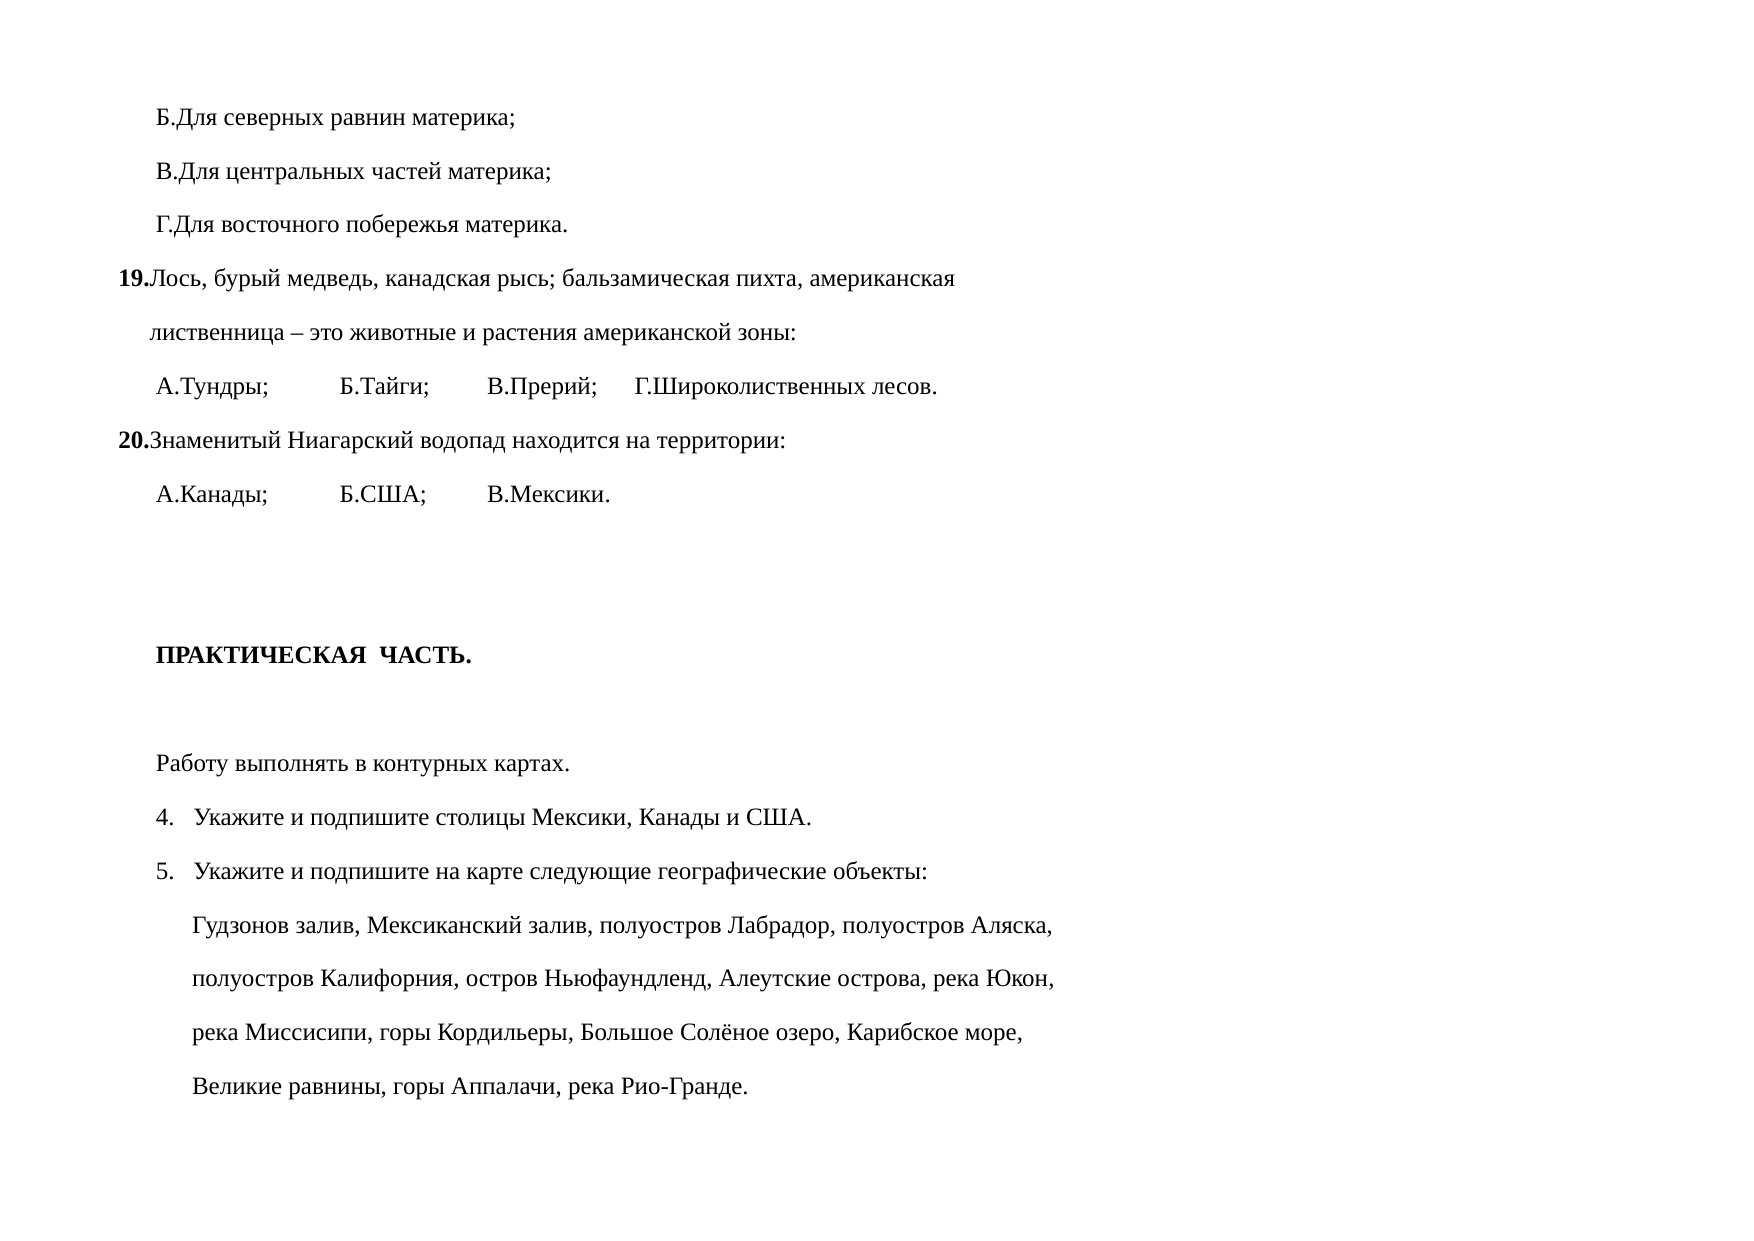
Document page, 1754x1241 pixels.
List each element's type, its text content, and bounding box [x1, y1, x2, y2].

text 19.Лось, бурый медведь, канадская рысь; бальзамическая пихта, американская [118, 263, 1695, 292]
text А.Тундры; Б.Тайги; В.Прерий; Г.Широколиственных лесов. [118, 371, 1695, 400]
text Г.Для восточного побережья материка. [118, 209, 1695, 238]
text Великие равнины, горы Аппалачи, река Рио-Гранде. [192, 1071, 1695, 1100]
text Работу выполнять в контурных картах. [118, 748, 1695, 777]
text река Миссисипи, горы Кордильеры, Большое Солёное озеро, Карибское море, [192, 1017, 1695, 1046]
text полуостров Калифорния, остров Ньюфаундленд, Алеутские острова, река Юкон, [192, 963, 1695, 992]
text лиственница – это животные и растения американской зоны: [118, 317, 1695, 346]
text 20.Знаменитый Ниагарский водопад находится на территории: [118, 425, 1695, 454]
text Б.Для северных равнин материка; [118, 102, 1695, 131]
list Укажите и подпишите на карте следующие географические объекты: [156, 856, 1695, 884]
text ПРАКТИЧЕСКАЯ ЧАСТЬ. [118, 640, 1695, 669]
text А.Канады; Б.США; В.Мексики. [118, 479, 1695, 508]
text Гудзонов залив, Мексиканский залив, полуостров Лабрадор, полуостров Аляска, [192, 910, 1695, 938]
text В.Для центральных частей материка; [118, 156, 1695, 184]
list Укажите и подпишите столицы Мексики, Канады и США. [156, 802, 1695, 831]
